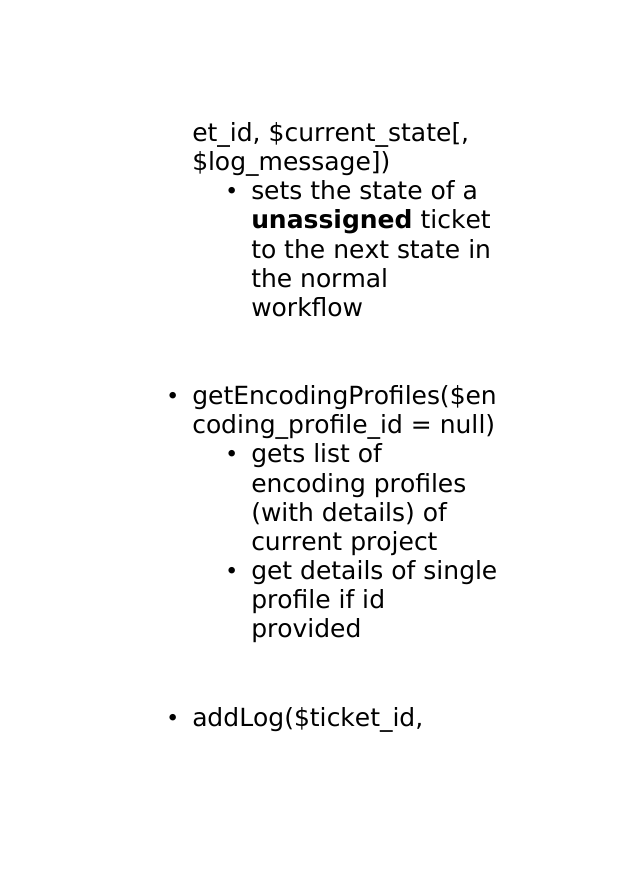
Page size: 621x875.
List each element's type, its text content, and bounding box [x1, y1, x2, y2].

list addLog($ticket_id, [177, 703, 502, 732]
list gets list of encoding profiles (with details) of current project [236, 439, 502, 556]
list get details of single profile if id provided [236, 556, 502, 644]
list et_id, $current_state[, $log_message]) [177, 118, 502, 176]
list sets the state of a unassigned ticket to the next state in the normal workflow [236, 176, 502, 322]
list getEncodingProfiles($encoding_profile_id = null) [177, 381, 502, 439]
